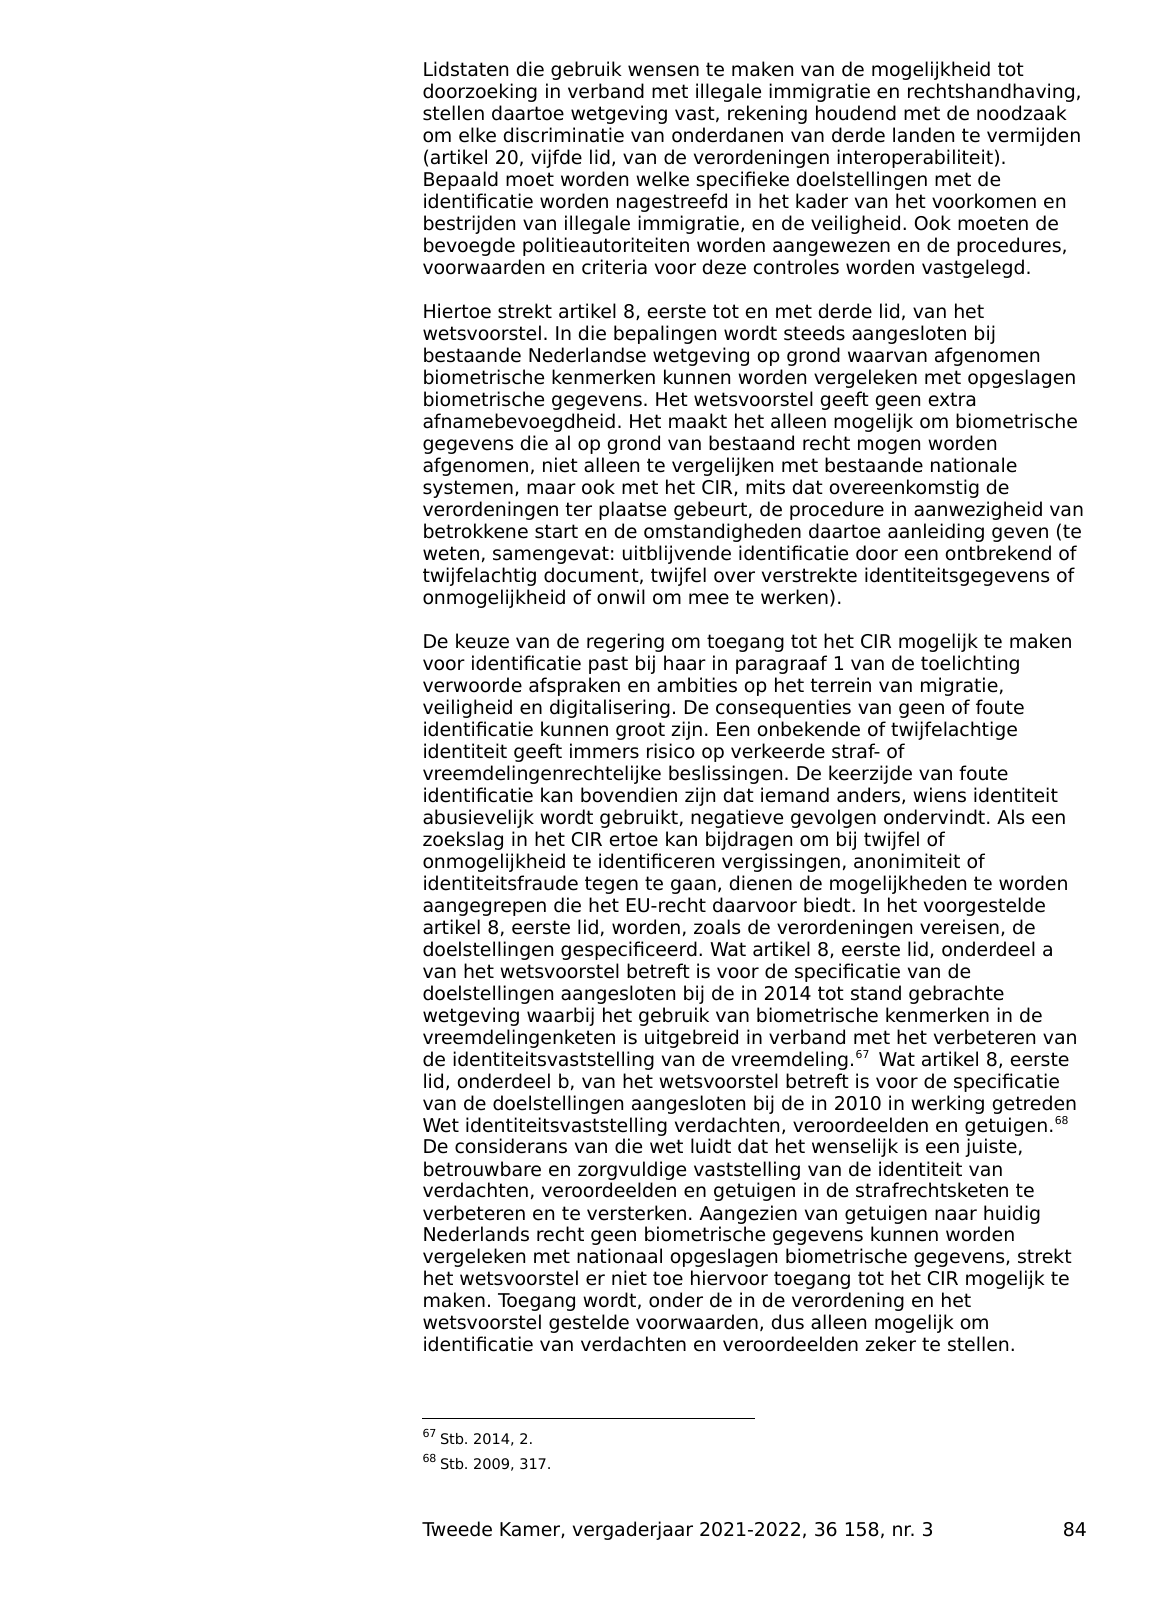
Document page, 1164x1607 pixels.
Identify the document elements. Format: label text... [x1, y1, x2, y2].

text Hiertoe strekt artikel 8, eerste tot en met derde lid, van het wetsvoorstel. In die bepalingen wordt steeds aangesloten bij bestaande Nederlandse wetgeving op grond waarvan afgenomen biometrische kenmerken kunnen worden vergeleken met opgeslagen biometrische gegevens. Het wetsvoorstel geeft geen extra afnamebevoegdheid. Het maakt het alleen mogelijk om biometrische gegevens die al op grond van bestaand recht mogen worden afgenomen, niet alleen te vergelijken met bestaande nationale systemen, maar ook met het CIR, mits dat overeenkomstig de verordeningen ter plaatse gebeurt, de procedure in aanwezigheid van betrokkene start en de omstandigheden daartoe aanleiding geven (te weten, samengevat: uitblijvende identificatie door een ontbrekend of twijfelachtig document, twijfel over verstrekte identiteitsgegevens of onmogelijkheid of onwil om mee te werken). [422, 301, 1087, 609]
text De keuze van de regering om toegang tot het CIR mogelijk te maken voor identificatie past bij haar in paragraaf 1 van de toelichting verwoorde afspraken en ambities op het terrein van migratie, veiligheid en digitalisering. De consequenties van geen of foute identificatie kunnen groot zijn. Een onbekende of twijfelachtige identiteit geeft immers risico op verkeerde straf- of vreemdelingenrechtelijke beslissingen. De keerzijde van foute identificatie kan bovendien zijn dat iemand anders, wiens identiteit abusievelijk wordt gebruikt, negatieve gevolgen ondervindt. Als een zoekslag in het CIR ertoe kan bijdragen om bij twijfel of onmogelijkheid te identificeren vergissingen, anonimiteit of identiteitsfraude tegen te gaan, dienen de mogelijkheden te worden aangegrepen die het EU-recht daarvoor biedt. In het voorgestelde artikel 8, eerste lid, worden, zoals de verordeningen vereisen, de doelstellingen gespecificeerd. Wat artikel 8, eerste lid, onderdeel a van het wetsvoorstel betreft is voor de specificatie van de doelstellingen aangesloten bij de in 2014 tot stand gebrachte wetgeving waarbij het gebruik van biometrische kenmerken in de vreemdelingenketen is uitgebreid in verband met het verbeteren van de identiteitsvaststelling van de vreemdeling. Wat artikel 8, eerste lid, onderdeel b, van het wetsvoorstel betreft is voor de specificatie van de doelstellingen aangesloten bij de in 2010 in werking getreden Wet identiteitsvaststelling verdachten, veroordeelden en getuigen. De considerans van die wet luidt dat het wenselijk is een juiste, betrouwbare en zorgvuldige vaststelling van de identiteit van verdachten, veroordeelden en getuigen in de strafrechtsketen te verbeteren en te versterken. Aangezien van getuigen naar huidig Nederlands recht geen biometrische gegevens kunnen worden vergeleken met nationaal opgeslagen biometrische gegevens, strekt het wetsvoorstel er niet toe hiervoor toegang tot het CIR mogelijk te maken. Toegang wordt, onder de in de verordening en het wetsvoorstel gestelde voorwaarden, dus alleen mogelijk om identificatie van verdachten en veroordeelden zeker te stellen. [422, 631, 1087, 1356]
text Stb. 2009, 317. [422, 1452, 1087, 1474]
text Lidstaten die gebruik wensen te maken van de mogelijkheid tot doorzoeking in verband met illegale immigratie en rechtshandhaving, stellen daartoe wetgeving vast, rekening houdend met de noodzaak om elke discriminatie van onderdanen van derde landen te vermijden (artikel 20, vijfde lid, van de verordeningen interoperabiliteit). Bepaald moet worden welke specifieke doelstellingen met de identificatie worden nagestreefd in het kader van het voorkomen en bestrijden van illegale immigratie, en de veiligheid. Ook moeten de bevoegde politieautoriteiten worden aangewezen en de procedures, voorwaarden en criteria voor deze controles worden vastgelegd. [422, 59, 1087, 279]
text Stb. 2014, 2. [422, 1427, 1087, 1449]
